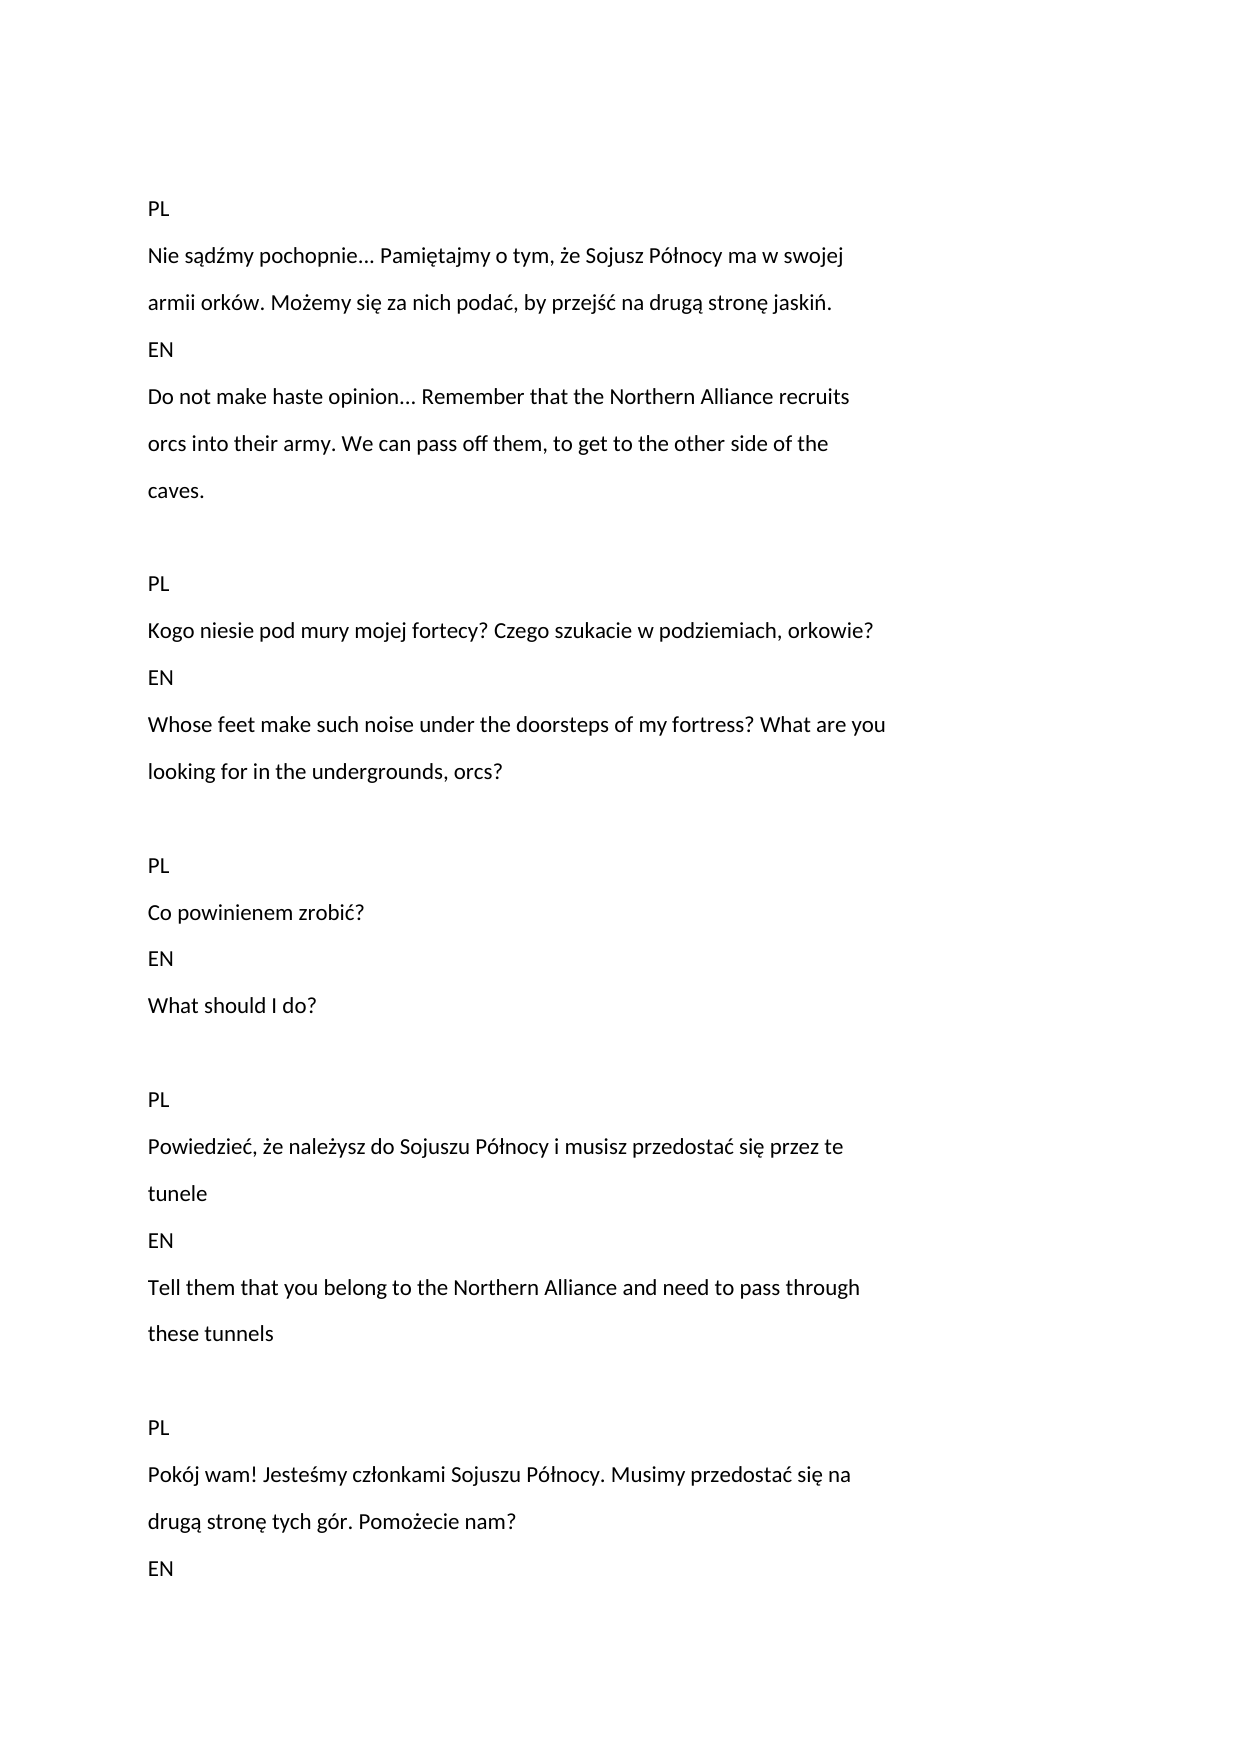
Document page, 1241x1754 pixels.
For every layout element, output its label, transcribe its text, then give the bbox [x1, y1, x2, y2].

text EN [148, 1226, 1093, 1254]
text orcs into their army. We can pass off them, to get to the other side of the [148, 429, 1093, 457]
text Kogo niesie pod mury mojej fortecy? Czego szukacie w podziemiach, orkowie? [148, 616, 1093, 644]
text EN [148, 663, 1093, 691]
text PL [148, 569, 1093, 597]
text these tunnels [148, 1319, 1093, 1347]
text tunele [148, 1179, 1093, 1207]
text Whose feet make such noise under the doorsteps of my fortress? What are you [148, 710, 1093, 738]
text Powiedzieć, że należysz do Sojuszu Północy i musisz przedostać się przez te [148, 1132, 1093, 1160]
text looking for in the undergrounds, orcs? [148, 757, 1093, 785]
text armii orków. Możemy się za nich podać, by przejść na drugą stronę jaskiń. [148, 288, 1093, 316]
text Pokój wam! Jesteśmy członkami Sojuszu Północy. Musimy przedostać się na [148, 1460, 1093, 1488]
text EN [148, 335, 1093, 363]
text What should I do? [148, 991, 1093, 1019]
text PL [148, 1085, 1093, 1113]
text PL [148, 194, 1093, 222]
text PL [148, 1413, 1093, 1441]
text PL [148, 851, 1093, 879]
text drugą stronę tych gór. Pomożecie nam? [148, 1507, 1093, 1535]
text Do not make haste opinion... Remember that the Northern Alliance recruits [148, 382, 1093, 410]
text Nie sądźmy pochopnie... Pamiętajmy o tym, że Sojusz Północy ma w swojej [148, 241, 1093, 269]
text Co powinienem zrobić? [148, 898, 1093, 926]
text caves. [148, 476, 1093, 504]
text EN [148, 1554, 1093, 1582]
text Tell them that you belong to the Northern Alliance and need to pass through [148, 1273, 1093, 1301]
text EN [148, 944, 1093, 972]
